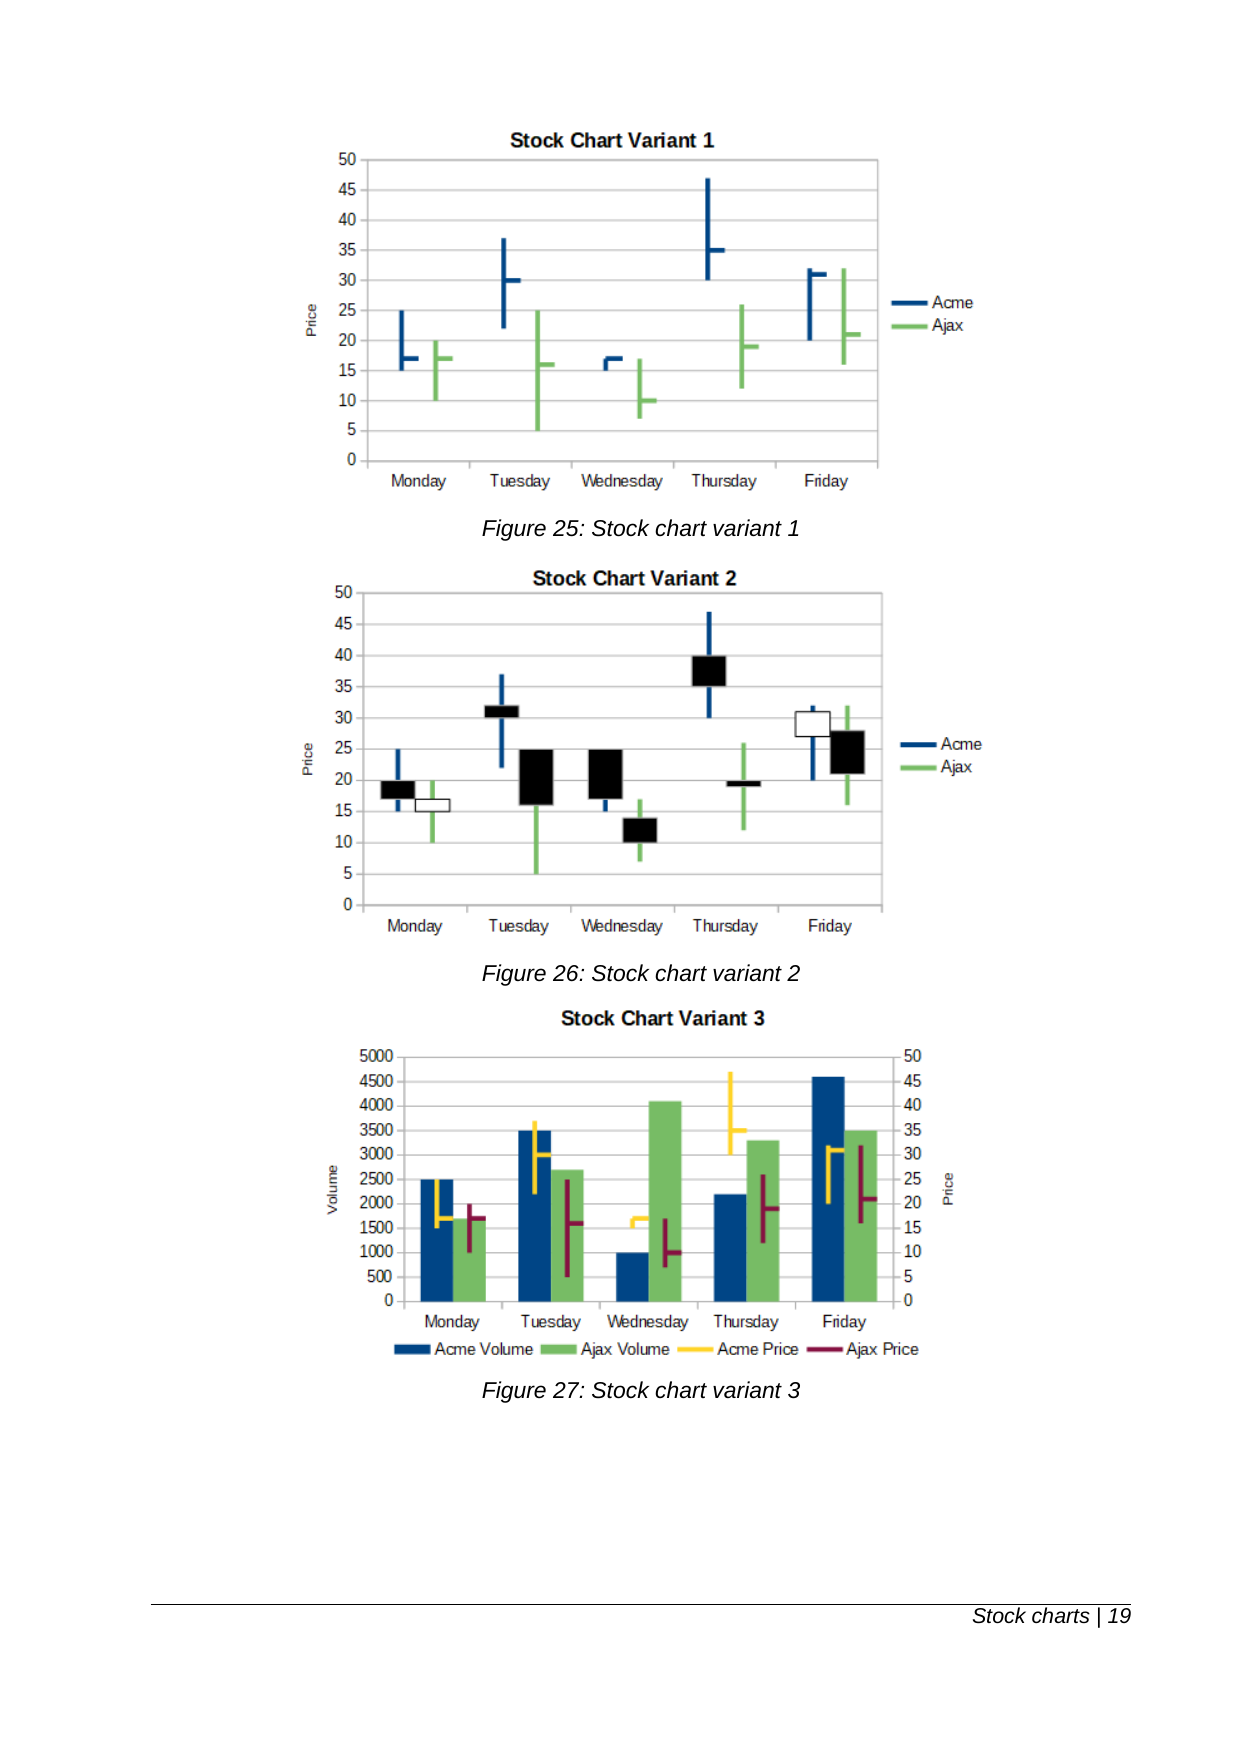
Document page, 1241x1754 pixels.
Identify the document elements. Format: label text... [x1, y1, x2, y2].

text Figure 26: Stock chart variant 2 [291, 960, 990, 986]
picture [317, 998, 964, 1365]
picture [291, 553, 991, 948]
text Figure 27: Stock chart variant 3 [318, 1377, 964, 1403]
text Figure 25: Stock chart variant 1 [296, 515, 985, 541]
picture [296, 121, 985, 503]
